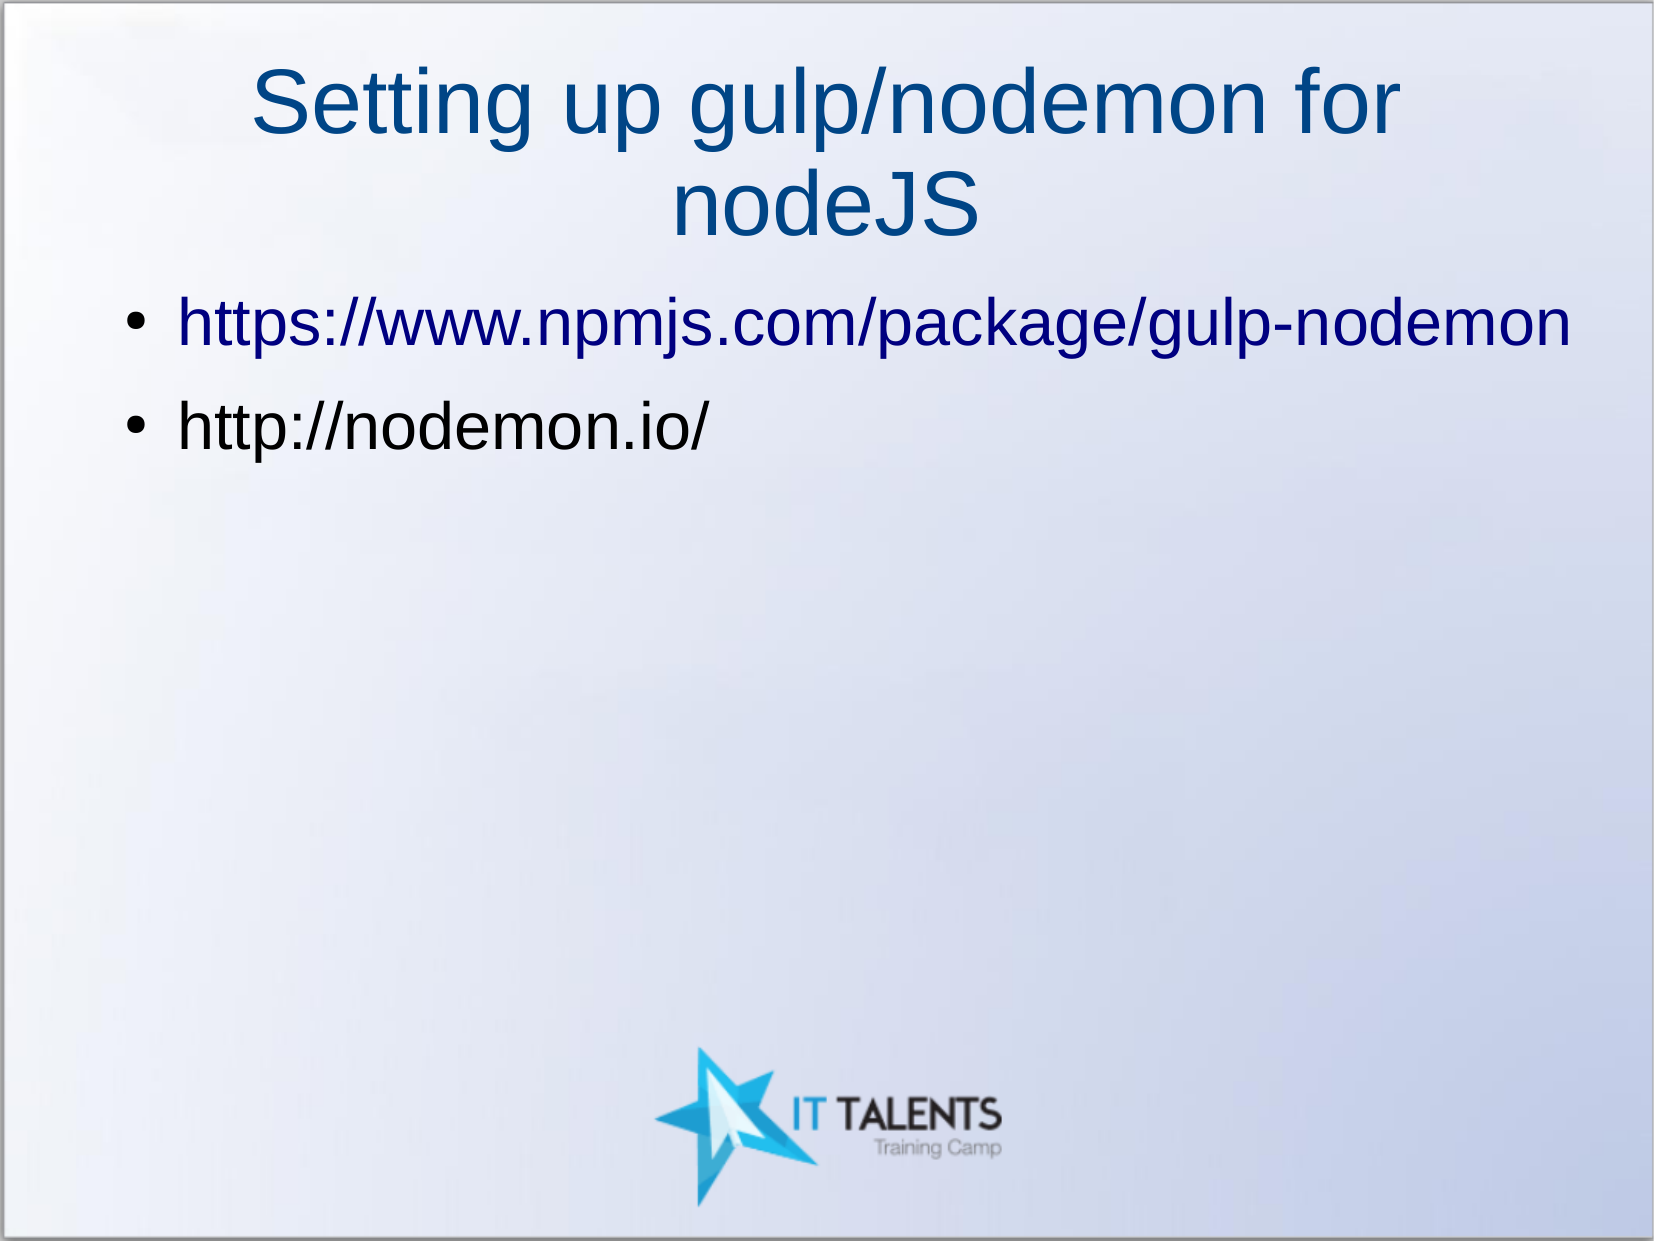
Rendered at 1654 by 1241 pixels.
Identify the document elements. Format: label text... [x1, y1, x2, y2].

title Setting up gulp/nodemon for nodeJS [82, 49, 1571, 257]
list https://www.npmjs.com/package/gulp-nodemon http://nodemon.io/ [106, 284, 1595, 1004]
picture [0, 0, 1654, 1241]
